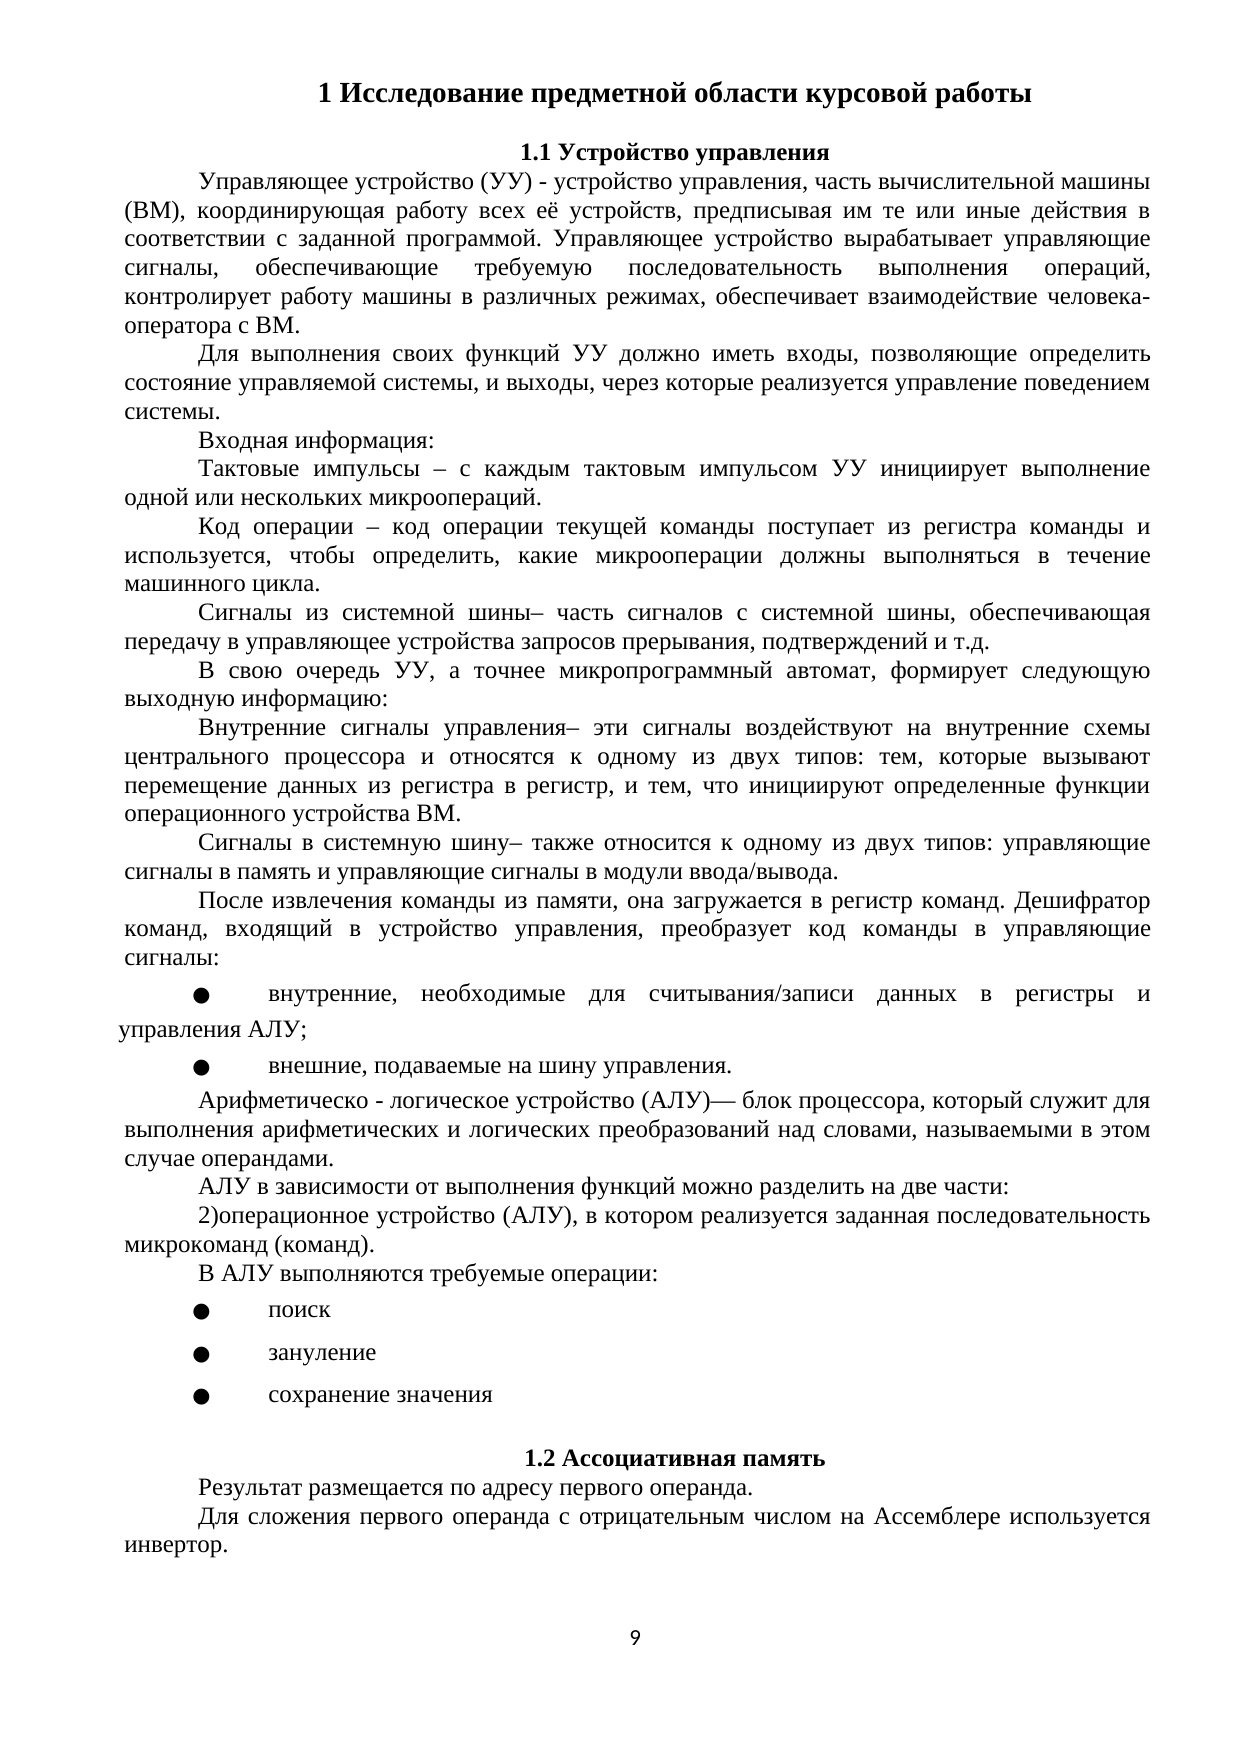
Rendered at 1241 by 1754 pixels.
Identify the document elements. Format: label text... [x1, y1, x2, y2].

list поиск [118, 1286, 1152, 1329]
text АЛУ в зависимости от выполнения функций можно разделить на две части: [124, 1171, 1152, 1200]
text Сигналы из системной шины– часть сигналов с системной шины, обеспечивающая передачу в управляющее устройства запросов прерывания, подтверждений и т.д. [124, 597, 1152, 655]
text 2)операционное устройство (АЛУ), в котором реализуется заданная последовательность микрокоманд (команд). [124, 1200, 1152, 1258]
text 1.2 Ассоциативная память [124, 1443, 1152, 1472]
text Входная информация: [124, 425, 1152, 453]
list зануление [118, 1329, 1152, 1372]
list сохранение значения [118, 1372, 1152, 1414]
text 1 Исследование предметной области курсовой работы [124, 75, 1152, 108]
text Результат размещается по адресу первого операнда. [124, 1472, 1152, 1501]
text После извлечения команды из памяти, она загружается в регистр команд. Дешифратор команд, входящий в устройство управления, преобразует код команды в управляющие сигналы: [124, 885, 1152, 971]
list внешние, подаваемые на шину управления. [118, 1042, 1152, 1085]
list внутренние, необходимые для считывания/записи данных в регистры и управления АЛУ; [118, 971, 1152, 1042]
text Управляющее устройство (УУ) - устройство управления, часть вычислительной машины (ВМ), координирующая работу всех её устройств, предписывая им те или иные действия в соответствии с заданной программой. Управляющее устройство вырабатывает управляющие сигналы, обеспечивающие требуемую последовательность выполнения операций, контролирует работу машины в различных режимах, обеспечивает взаимодействие человека-оператора с ВМ. [124, 166, 1152, 338]
text Сигналы в системную шину– также относится к одному из двух типов: управляющие сигналы в память и управляющие сигналы в модули ввода/вывода. [124, 827, 1152, 885]
text Код операции – код операции текущей команды поступает из регистра команды и используется, чтобы определить, какие микрооперации должны выполняться в течение машинного цикла. [124, 511, 1152, 597]
text Внутренние сигналы управления– эти сигналы воздействуют на внутренние схемы центрального процессора и относятся к одному из двух типов: тем, которые вызывают перемещение данных из регистра в регистр, и тем, что инициируют определенные функции операционного устройства ВМ. [124, 712, 1152, 827]
text Для сложения первого операнда с отрицательным числом на Ассемблере используется инвертор. [124, 1501, 1152, 1558]
text 1.1 Устройство управления [124, 137, 1152, 166]
text Арифметическо - логическое устройство (АЛУ)— блок процессора, который служит для выполнения арифметических и логических преобразований над словами, называемыми в этом случае операндами. [124, 1085, 1152, 1171]
text В свою очередь УУ, а точнее микропрограммный автомат, формирует следующую выходную информацию: [124, 655, 1152, 712]
text Тактовые импульсы – с каждым тактовым импульсом УУ инициирует выполнение одной или нескольких микроопераций. [124, 453, 1152, 511]
text В АЛУ выполняются требуемые операции: [124, 1258, 1152, 1286]
text Для выполнения своих функций УУ должно иметь входы, позволяющие определить состояние управляемой системы, и выходы, через которые реализуется управление поведением системы. [124, 338, 1152, 425]
